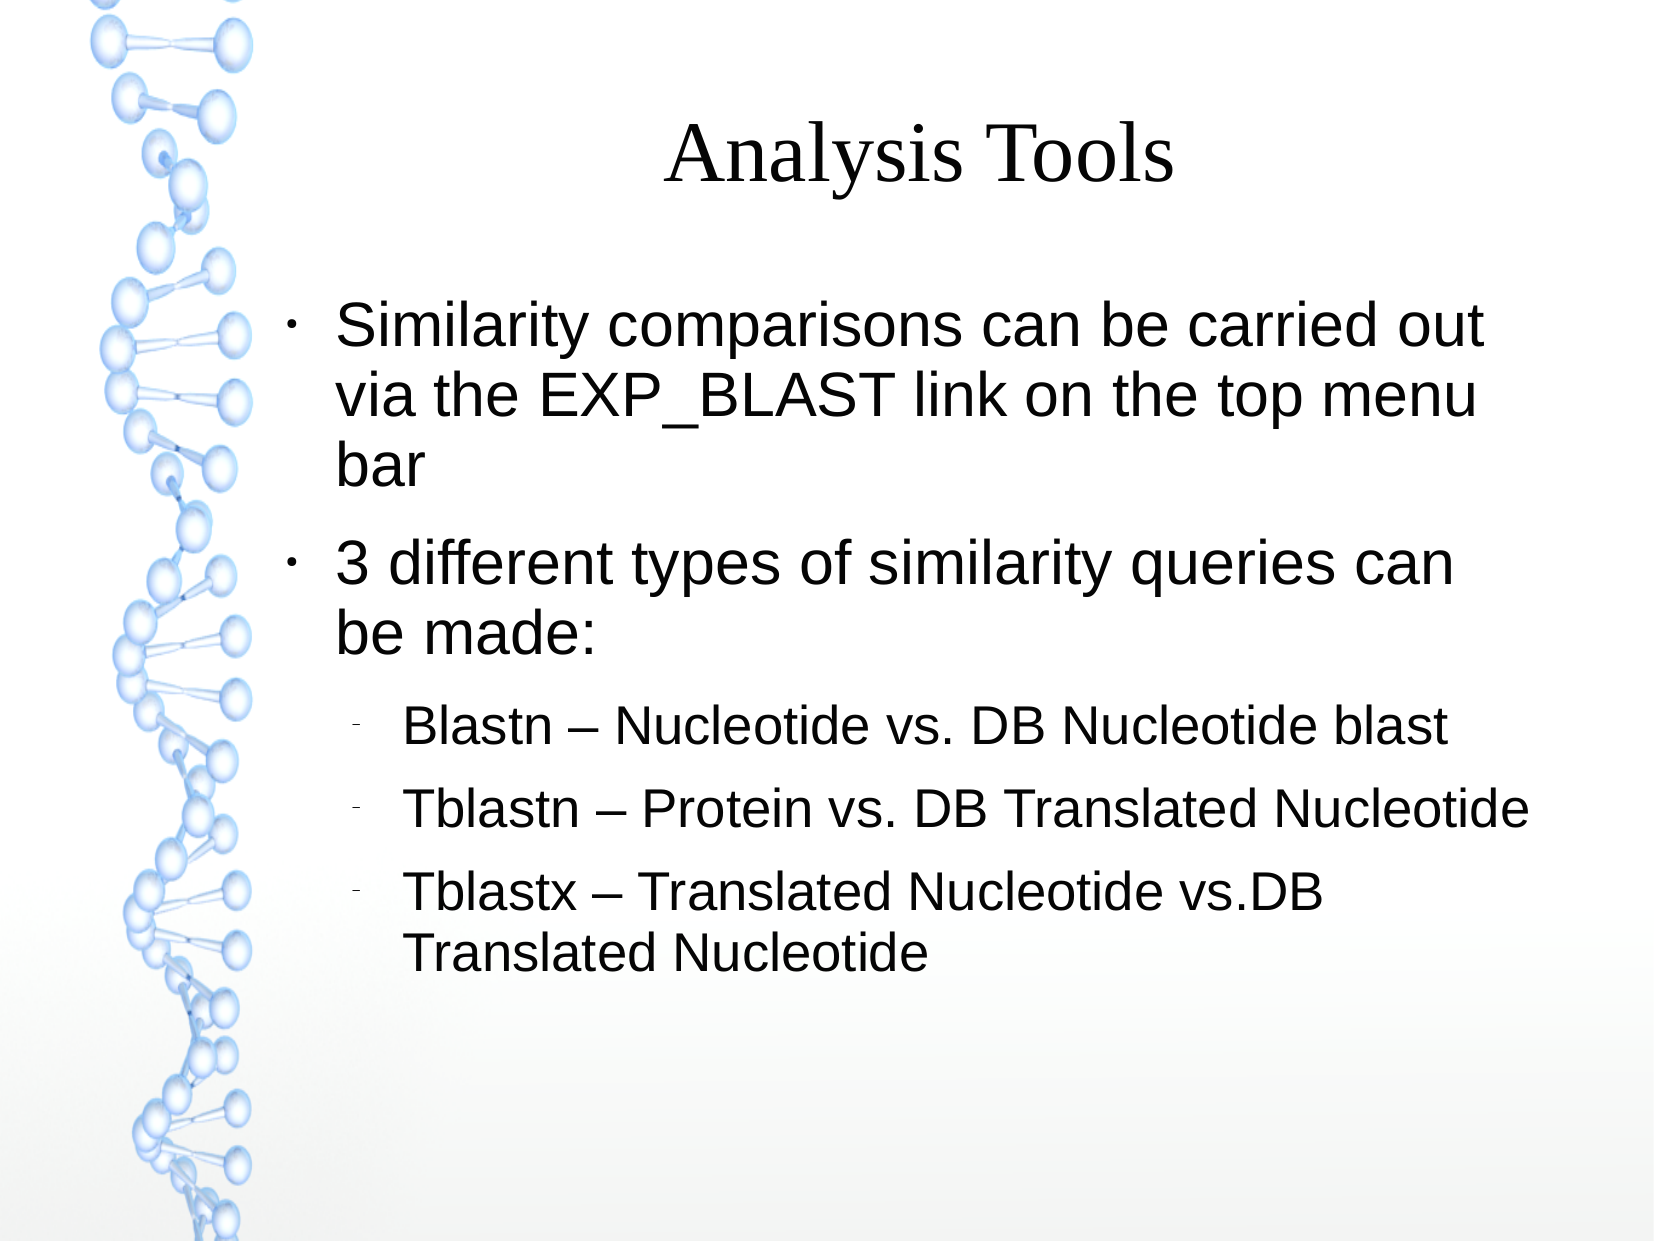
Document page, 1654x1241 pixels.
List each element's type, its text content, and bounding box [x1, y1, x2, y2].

picture [0, 0, 1654, 1241]
title Analysis Tools [269, 49, 1571, 257]
list Similarity comparisons can be carried out via the EXP_BLAST link on the top menu bar 3 different types of similarity queries can be made: Blastn – Nucleotide vs. DB Nucleotide blast Tblastn – Protein vs. DB Translated Nucleotide Tblastx – Translated Nucleotide vs.DB Translated Nucleotide [269, 290, 1538, 1010]
